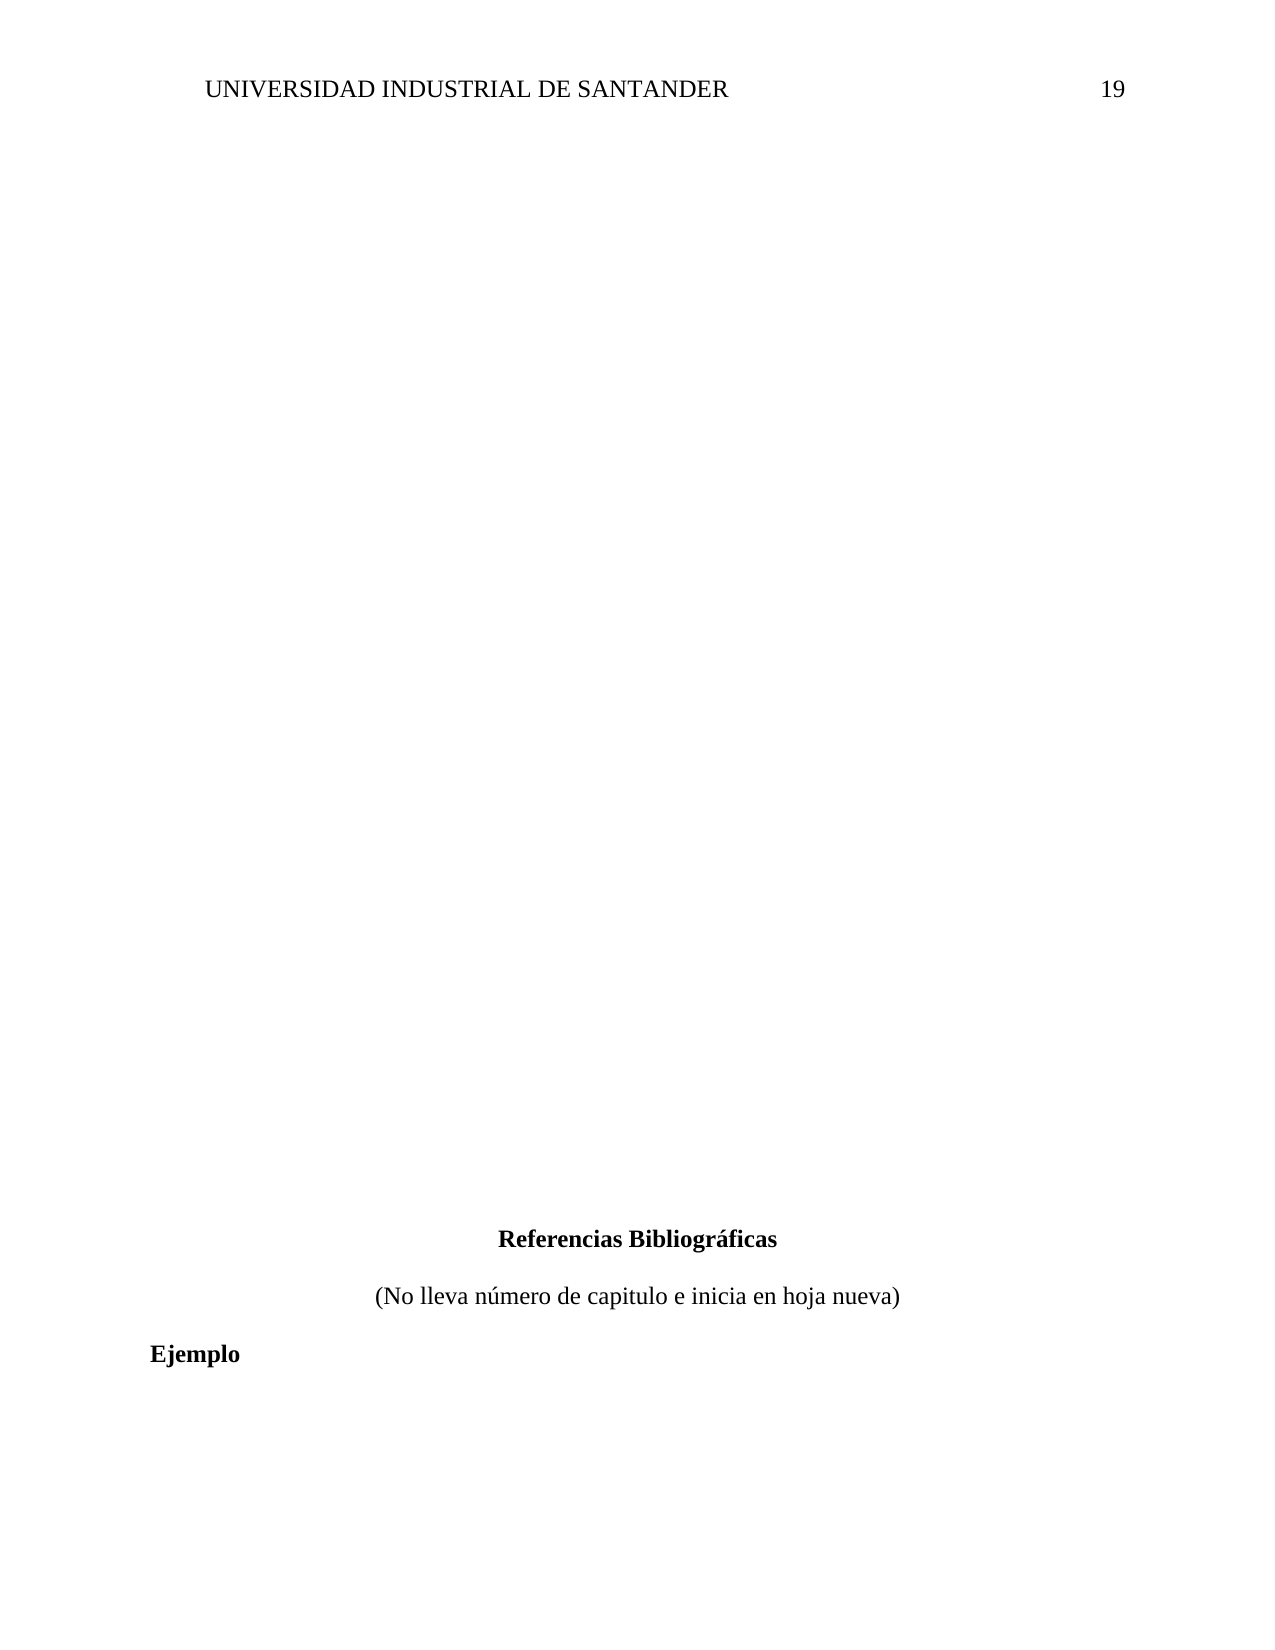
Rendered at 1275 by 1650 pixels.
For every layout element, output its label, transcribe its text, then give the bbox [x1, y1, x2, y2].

subtitle Referencias Bibliográficas [150, 1224, 1125, 1252]
text Ejemplo [150, 1339, 1125, 1367]
text (No lleva número de capitulo e inicia en hoja nueva) [150, 1281, 1125, 1310]
